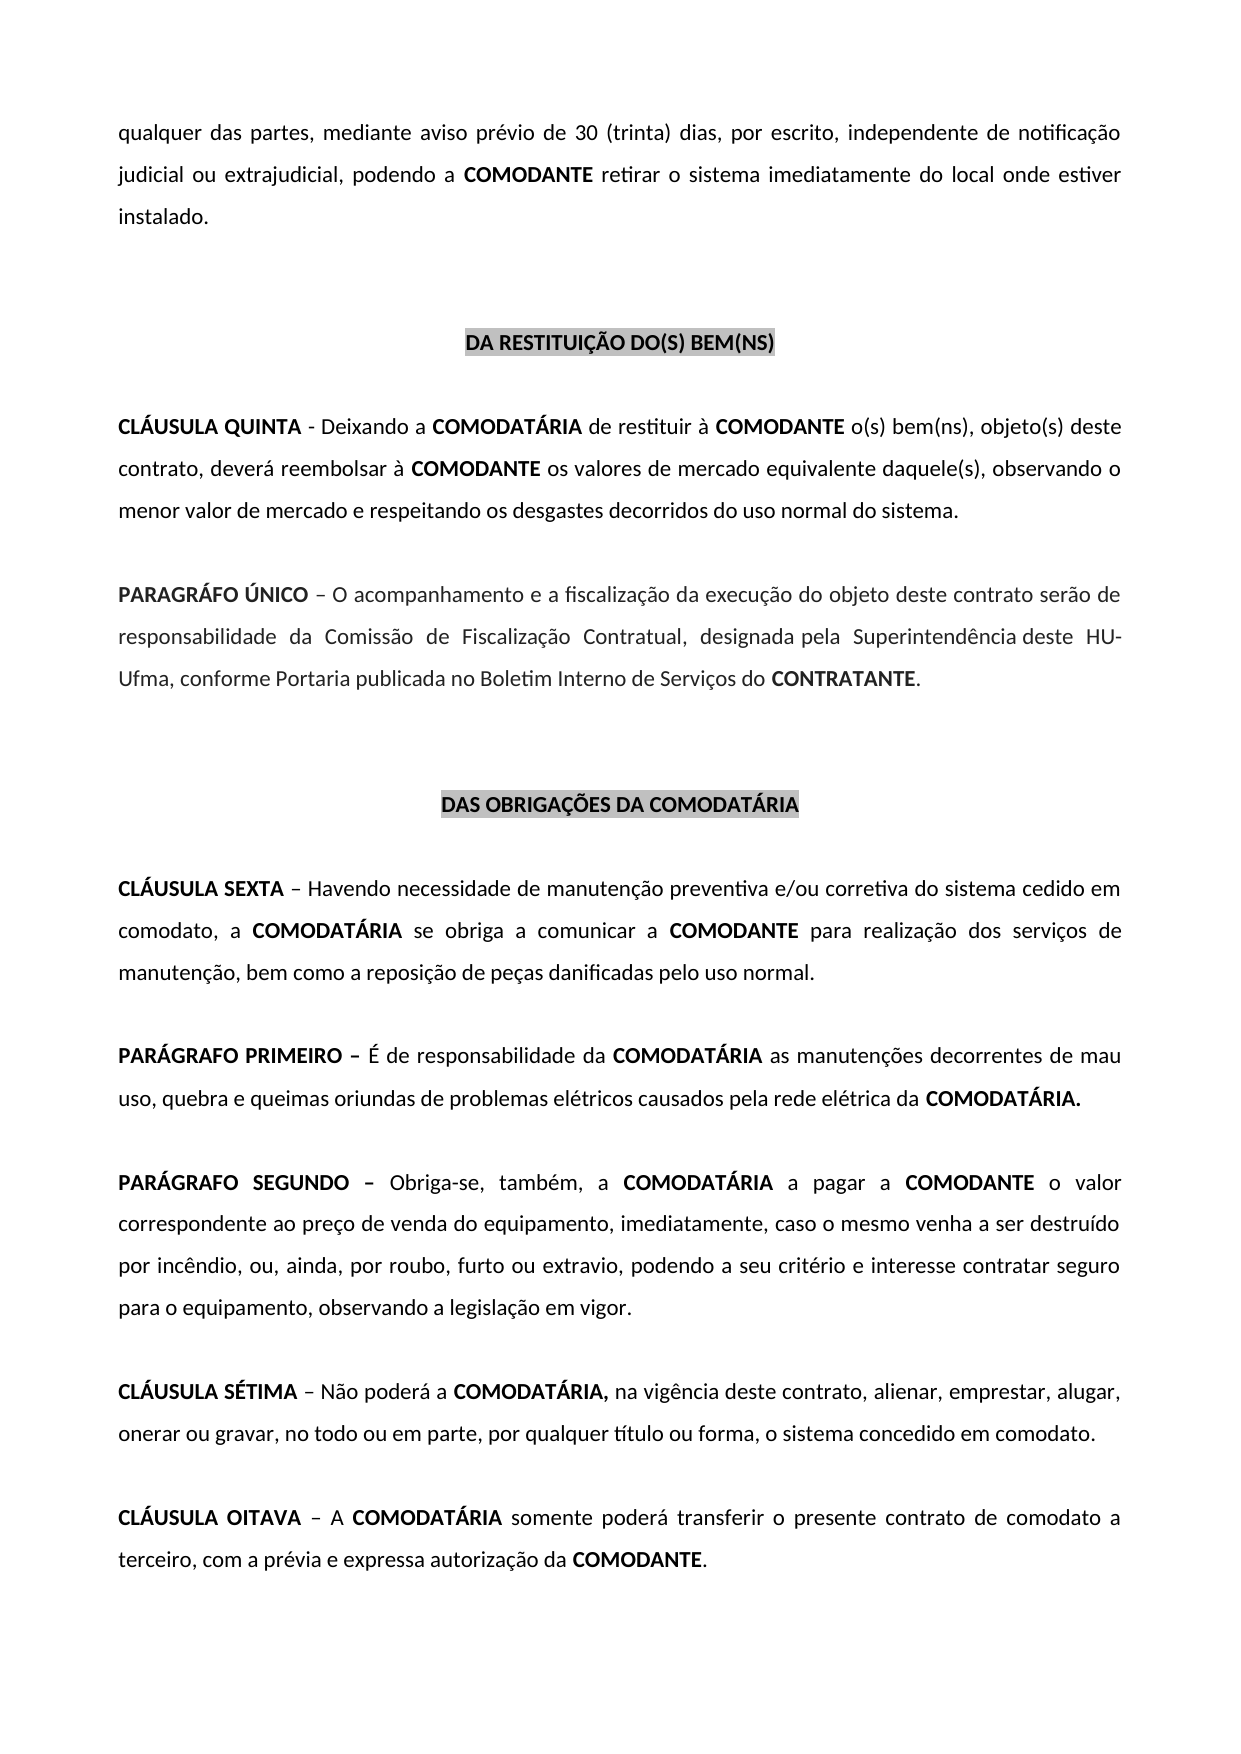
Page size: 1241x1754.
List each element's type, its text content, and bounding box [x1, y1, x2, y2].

text DA RESTITUIÇÃO DO(S) BEM(NS) [118, 328, 1122, 356]
text CLÁUSULA QUINTA - Deixando a COMODATÁRIA de restituir à COMODANTE o(s) bem(ns), objeto(s) deste contrato, deverá reembolsar à COMODANTE os valores de mercado equivalente daquele(s), observando o menor valor de mercado e respeitando os desgastes decorridos do uso normal do sistema. [118, 412, 1122, 524]
text qualquer das partes, mediante aviso prévio de 30 (trinta) dias, por escrito, independente de notificação judicial ou extrajudicial, podendo a COMODANTE retirar o sistema imediatamente do local onde estiver instalado. [118, 118, 1122, 230]
text CLÁUSULA SEXTA – Havendo necessidade de manutenção preventiva e/ou corretiva do sistema cedido em comodato, a COMODATÁRIA se obriga a comunicar a COMODANTE para realização dos serviços de manutenção, bem como a reposição de peças danificadas pelo uso normal. [118, 874, 1122, 986]
text PARÁGRAFO SEGUNDO – Obriga-se, também, a COMODATÁRIA a pagar a COMODANTE o valor correspondente ao preço de venda do equipamento, imediatamente, caso o mesmo venha a ser destruído por incêndio, ou, ainda, por roubo, furto ou extravio, podendo a seu critério e interesse contratar seguro para o equipamento, observando a legislação em vigor. [118, 1168, 1122, 1322]
text CLÁUSULA OITAVA – A COMODATÁRIA somente poderá transferir o presente contrato de comodato a terceiro, com a prévia e expressa autorização da COMODANTE. [118, 1503, 1122, 1573]
text CLÁUSULA SÉTIMA – Não poderá a COMODATÁRIA, na vigência deste contrato, alienar, emprestar, alugar, onerar ou gravar, no todo ou em parte, por qualquer título ou forma, o sistema concedido em comodato. [118, 1377, 1122, 1447]
text PARAGRÁFO ÚNICO – O acompanhamento e a fiscalização da execução do objeto deste contrato serão de responsabilidade da Comissão de Fiscalização Contratual, designada pela Superintendência deste HU-Ufma, conforme Portaria publicada no Boletim Interno de Serviços do CONTRATANTE. [118, 580, 1122, 692]
text PARÁGRAFO PRIMEIRO – É de responsabilidade da COMODATÁRIA as manutenções decorrentes de mau uso, quebra e queimas oriundas de problemas elétricos causados pela rede elétrica da COMODATÁRIA. [118, 1042, 1122, 1112]
text DAS OBRIGAÇÕES DA COMODATÁRIA [118, 790, 1122, 818]
